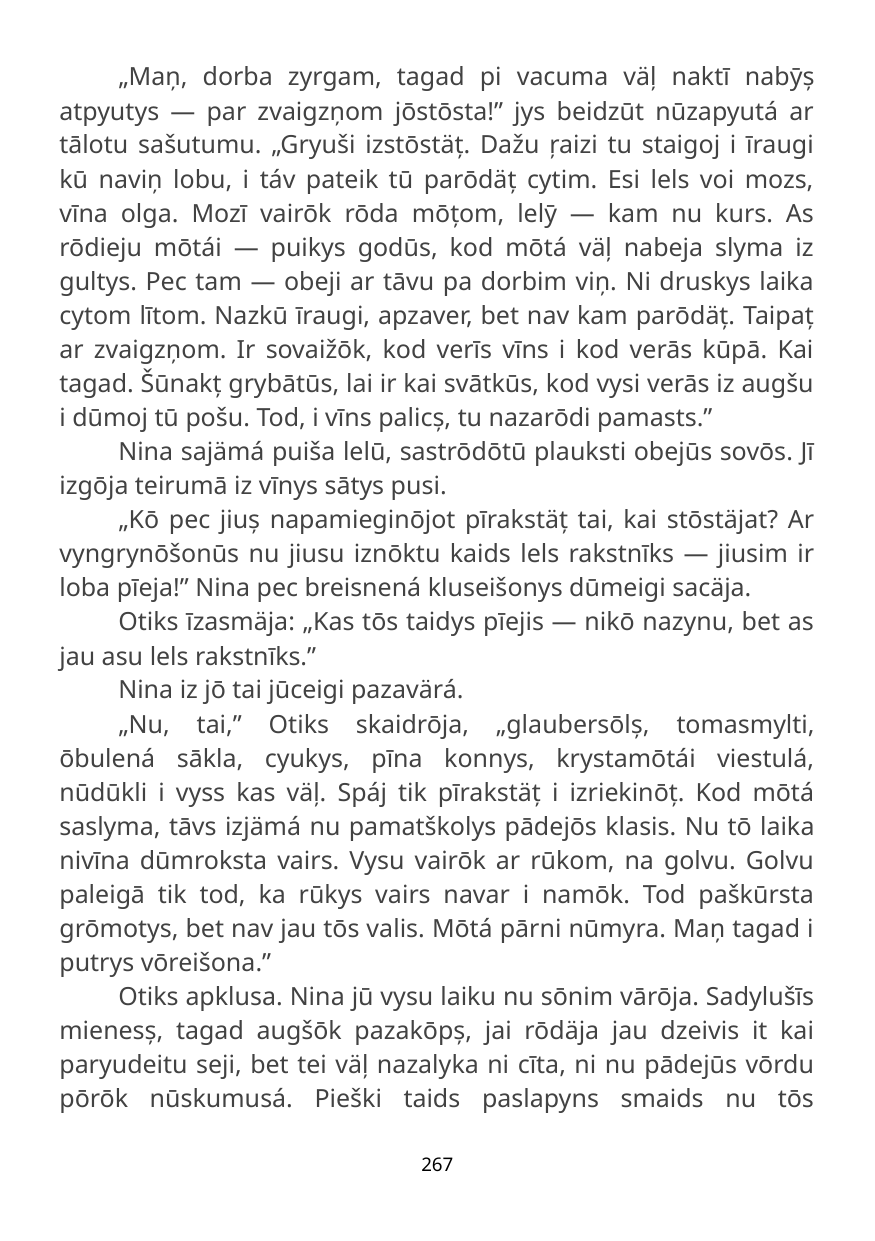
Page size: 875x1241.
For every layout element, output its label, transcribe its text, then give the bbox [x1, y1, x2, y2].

text „Nu, tai,” Otiks skaidrōja, „glaubersōlș, tomasmylti, ōbulená sākla, cyukys, pīna konnys, krystamōtái viestulá, nūdūkli i vyss kas väļ. Spáj tik pīrakstäț i izriekinōț. Kod mōtá saslyma, tāvs izjämá nu pamatškolys pādejōs klasis. Nu tō laika nivīna dūmroksta vairs. Vysu vairōk ar rūkom, na golvu. Golvu paleigā tik tod, ka rūkys vairs navar i namōk. Tod paškūrsta grōmotys, bet nav jau tōs valis. Mōtá pārni nūmyra. Maņ tagad i putrys vōreišona.” [59, 706, 815, 979]
text Nina sajämá puiša lelū, sastrōdōtū plauksti obejūs sovōs. Jī izgōja teirumā iz vīnys sātys pusi. [59, 434, 815, 502]
text Otiks īzasmäja: „Kas tōs taidys pīejis — nikō nazynu, bet as jau asu lels rakstnīks.” [59, 604, 815, 672]
text Nina iz jō tai jūceigi pazavärá. [59, 672, 815, 706]
text „Kō pec jiuș napamieginōjot pīrakstäț tai, kai stōstäjat? Ar vyngrynōšonūs nu jiusu iznōktu kaids lels rakstnīks — jiusim ir loba pīeja!” Nina pec breisnená kluseišonys dūmeigi sacäja. [59, 502, 815, 604]
text Otiks apklusa. Nina jū vysu laiku nu sōnim vārōja. Sadylušīs mienesș, tagad augšōk pazakōpș, jai rōdäja jau dzeivis it kai paryudeitu seji, bet tei väļ nazalyka ni cīta, ni nu pādejūs vōrdu pōrōk nūskumusá. Pieški taids paslapyns smaids nu tōs [59, 979, 815, 1115]
text „Maņ, dorba zyrgam, tagad pi vacuma väļ naktī nabȳș atpyutys — par zvaigzņom jōstōsta!” jys beidzūt nūzapyutá ar tālotu sašutumu. „Gryuši izstōstäț. Dažu ŗaizi tu staigoj i īraugi kū naviņ lobu, i táv pateik tū parōdäț cytim. Esi lels voi mozs, vīna olga. Mozī vairōk rōda mōțom, lelȳ — kam nu kurs. As rōdieju mōtái — puikys godūs, kod mōtá väļ nabeja slyma iz gultys. Pec tam — obeji ar tāvu pa dorbim viņ. Ni druskys laika cytom lītom. Nazkū īraugi, apzaver, bet nav kam parōdäț. Taipaț ar zvaigzņom. Ir sovaižōk, kod verīs vīns i kod verās kūpā. Kai tagad. Šūnakț grybātūs, lai ir kai svātkūs, kod vysi verās iz augšu i dūmoj tū pošu. Tod, i vīns palicș, tu nazarōdi pamasts.” [59, 59, 815, 434]
